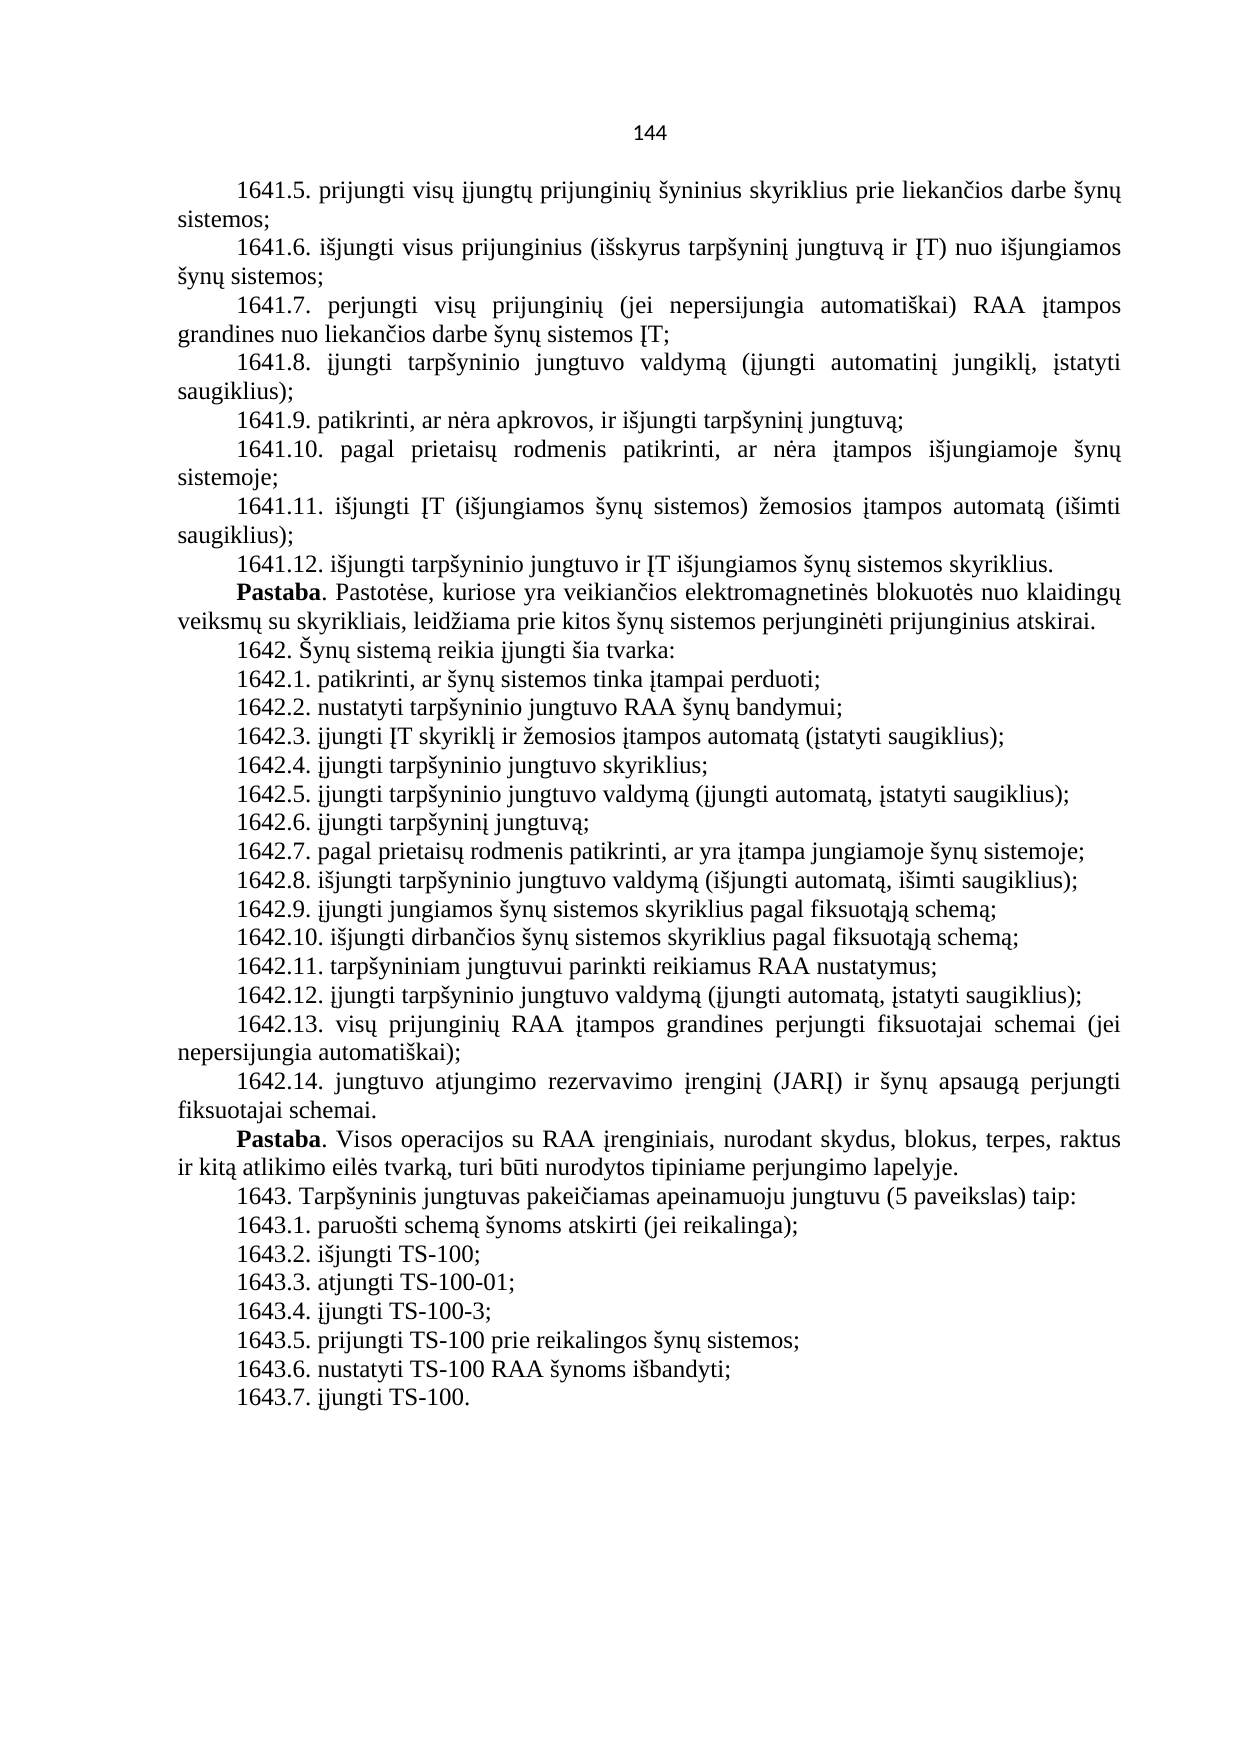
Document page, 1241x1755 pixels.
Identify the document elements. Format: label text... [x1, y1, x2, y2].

text 1643.4. įjungti TS-100-3; [177, 1296, 1122, 1325]
text 1641.7. perjungti visų prijunginių (jei nepersijungia automatiškai) RAA įtampos grandines nuo liekančios darbe šynų sistemos ĮT; [177, 290, 1122, 347]
text 1643.1. paruošti schemą šynoms atskirti (jei reikalinga); [177, 1210, 1122, 1239]
text 1641.10. pagal prietaisų rodmenis patikrinti, ar nėra įtampos išjungiamoje šynų sistemoje; [177, 434, 1122, 491]
text 1643.2. išjungti TS-100; [177, 1239, 1122, 1267]
text 1641.5. prijungti visų įjungtų prijunginių šyninius skyriklius prie liekančios darbe šynų sistemos; [177, 175, 1122, 232]
text 1641.8. įjungti tarpšyninio jungtuvo valdymą (įjungti automatinį jungiklį, įstatyti saugiklius); [177, 347, 1122, 405]
text 1642.5. įjungti tarpšyninio jungtuvo valdymą (įjungti automatą, įstatyti saugiklius); [177, 779, 1122, 807]
text 1641.12. išjungti tarpšyninio jungtuvo ir ĮT išjungiamos šynų sistemos skyriklius. [177, 549, 1122, 577]
text Pastaba. Visos operacijos su RAA įrenginiais, nurodant skydus, blokus, terpes, raktus ir kitą atlikimo eilės tvarką, turi būti nurodytos tipiniame perjungimo lapelyje. [177, 1124, 1122, 1181]
text 1642.7. pagal prietaisų rodmenis patikrinti, ar yra įtampa jungiamoje šynų sistemoje; [177, 836, 1122, 865]
text 1642.10. išjungti dirbančios šynų sistemos skyriklius pagal fiksuotąją schemą; [177, 922, 1122, 951]
text 1642.6. įjungti tarpšyninį jungtuvą; [177, 807, 1122, 836]
text 1642.11. tarpšyniniam jungtuvui parinkti reikiamus RAA nustatymus; [177, 951, 1122, 980]
text Pastaba. Pastotėse, kuriose yra veikiančios elektromagnetinės blokuotės nuo klaidingų veiksmų su skyrikliais, leidžiama prie kitos šynų sistemos perjunginėti prijunginius atskirai. [177, 577, 1122, 635]
text 1642.4. įjungti tarpšyninio jungtuvo skyriklius; [177, 750, 1122, 779]
text 1642.1. patikrinti, ar šynų sistemos tinka įtampai perduoti; [177, 664, 1122, 692]
text 1641.6. išjungti visus prijunginius (išskyrus tarpšyninį jungtuvą ir ĮT) nuo išjungiamos šynų sistemos; [177, 232, 1122, 290]
text 1642.12. įjungti tarpšyninio jungtuvo valdymą (įjungti automatą, įstatyti saugiklius); [177, 980, 1122, 1009]
text 1642.8. išjungti tarpšyninio jungtuvo valdymą (išjungti automatą, išimti saugiklius); [177, 865, 1122, 894]
text 1641.9. patikrinti, ar nėra apkrovos, ir išjungti tarpšyninį jungtuvą; [177, 405, 1122, 434]
text 1642.13. visų prijunginių RAA įtampos grandines perjungti fiksuotajai schemai (jei nepersijungia automatiškai); [177, 1009, 1122, 1066]
text 1643.3. atjungti TS-100-01; [177, 1267, 1122, 1296]
text 1642.3. įjungti ĮT skyriklį ir žemosios įtampos automatą (įstatyti saugiklius); [177, 721, 1122, 750]
text 1642.14. jungtuvo atjungimo rezervavimo įrenginį (JARĮ) ir šynų apsaugą perjungti fiksuotajai schemai. [177, 1066, 1122, 1124]
text 1642. Šynų sistemą reikia įjungti šia tvarka: [177, 635, 1122, 664]
text 1642.9. įjungti jungiamos šynų sistemos skyriklius pagal fiksuotąją schemą; [177, 894, 1122, 922]
text 1643. Tarpšyninis jungtuvas pakeičiamas apeinamuoju jungtuvu (5 paveikslas) taip: [177, 1181, 1122, 1210]
text 1642.2. nustatyti tarpšyninio jungtuvo RAA šynų bandymui; [177, 692, 1122, 721]
text 1643.5. prijungti TS-100 prie reikalingos šynų sistemos; [177, 1325, 1122, 1354]
text 1641.11. išjungti ĮT (išjungiamos šynų sistemos) žemosios įtampos automatą (išimti saugiklius); [177, 491, 1122, 549]
text 1643.7. įjungti TS-100. [177, 1382, 1122, 1411]
text 1643.6. nustatyti TS-100 RAA šynoms išbandyti; [177, 1354, 1122, 1382]
